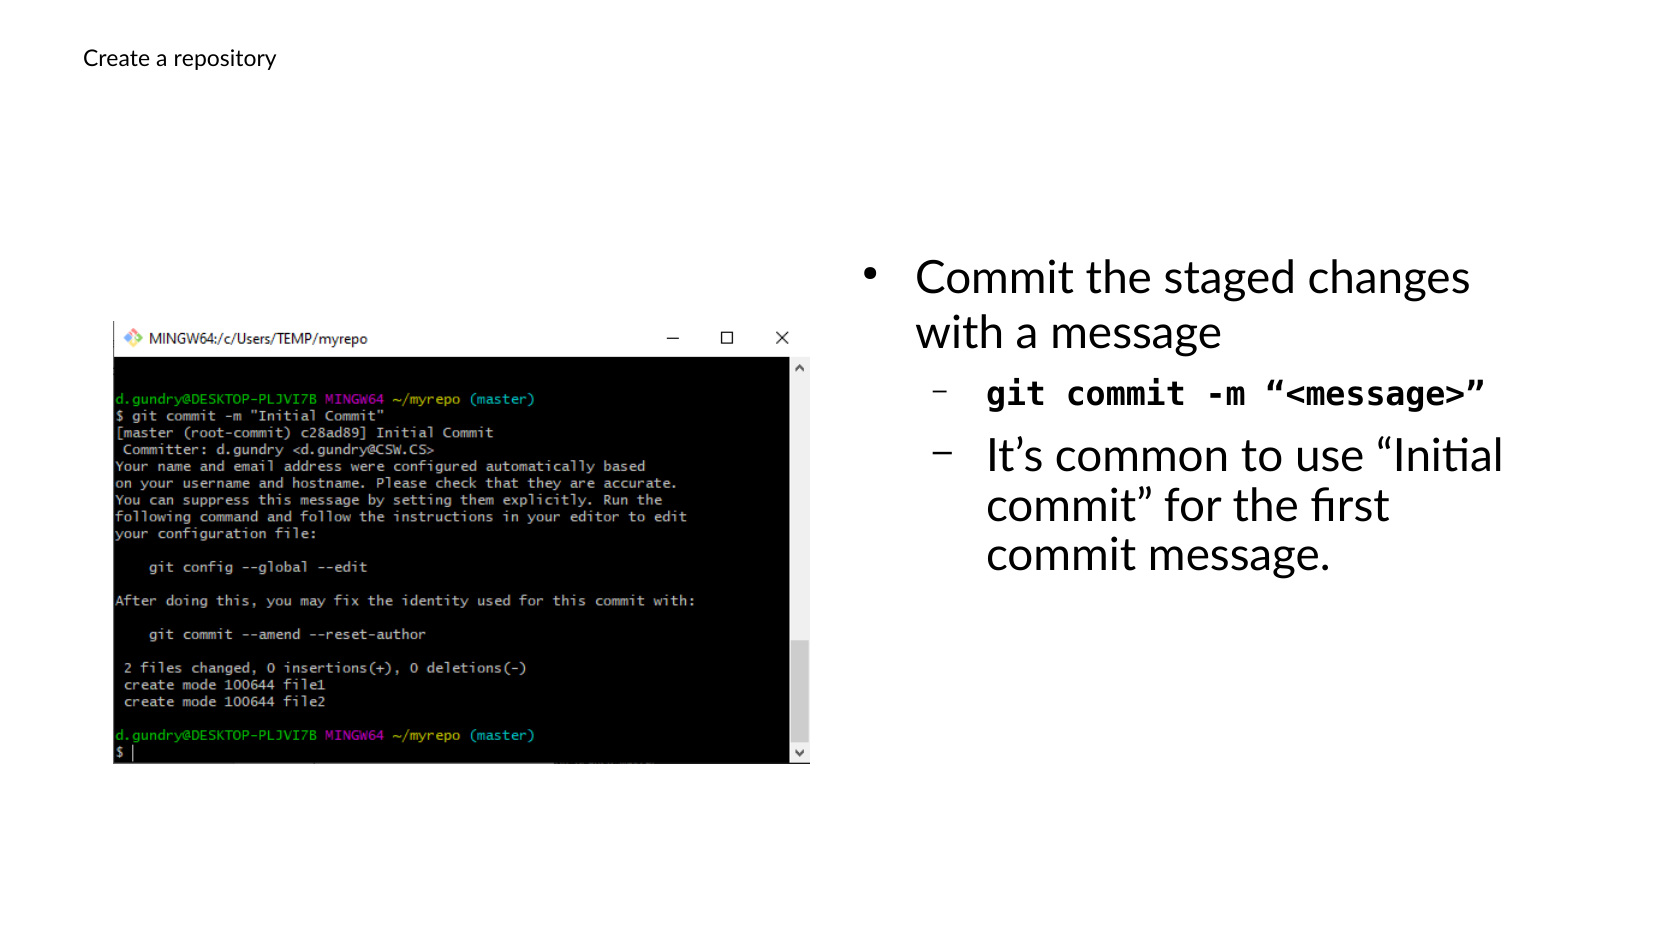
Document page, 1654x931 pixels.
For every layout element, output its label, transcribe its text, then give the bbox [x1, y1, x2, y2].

list Commit the staged changes with a message git commit -m “<message>” It’s common to use “Initial commit” for the first commit message. [844, 247, 1541, 838]
picture [113, 321, 810, 764]
title Create a repository [83, 0, 1571, 119]
